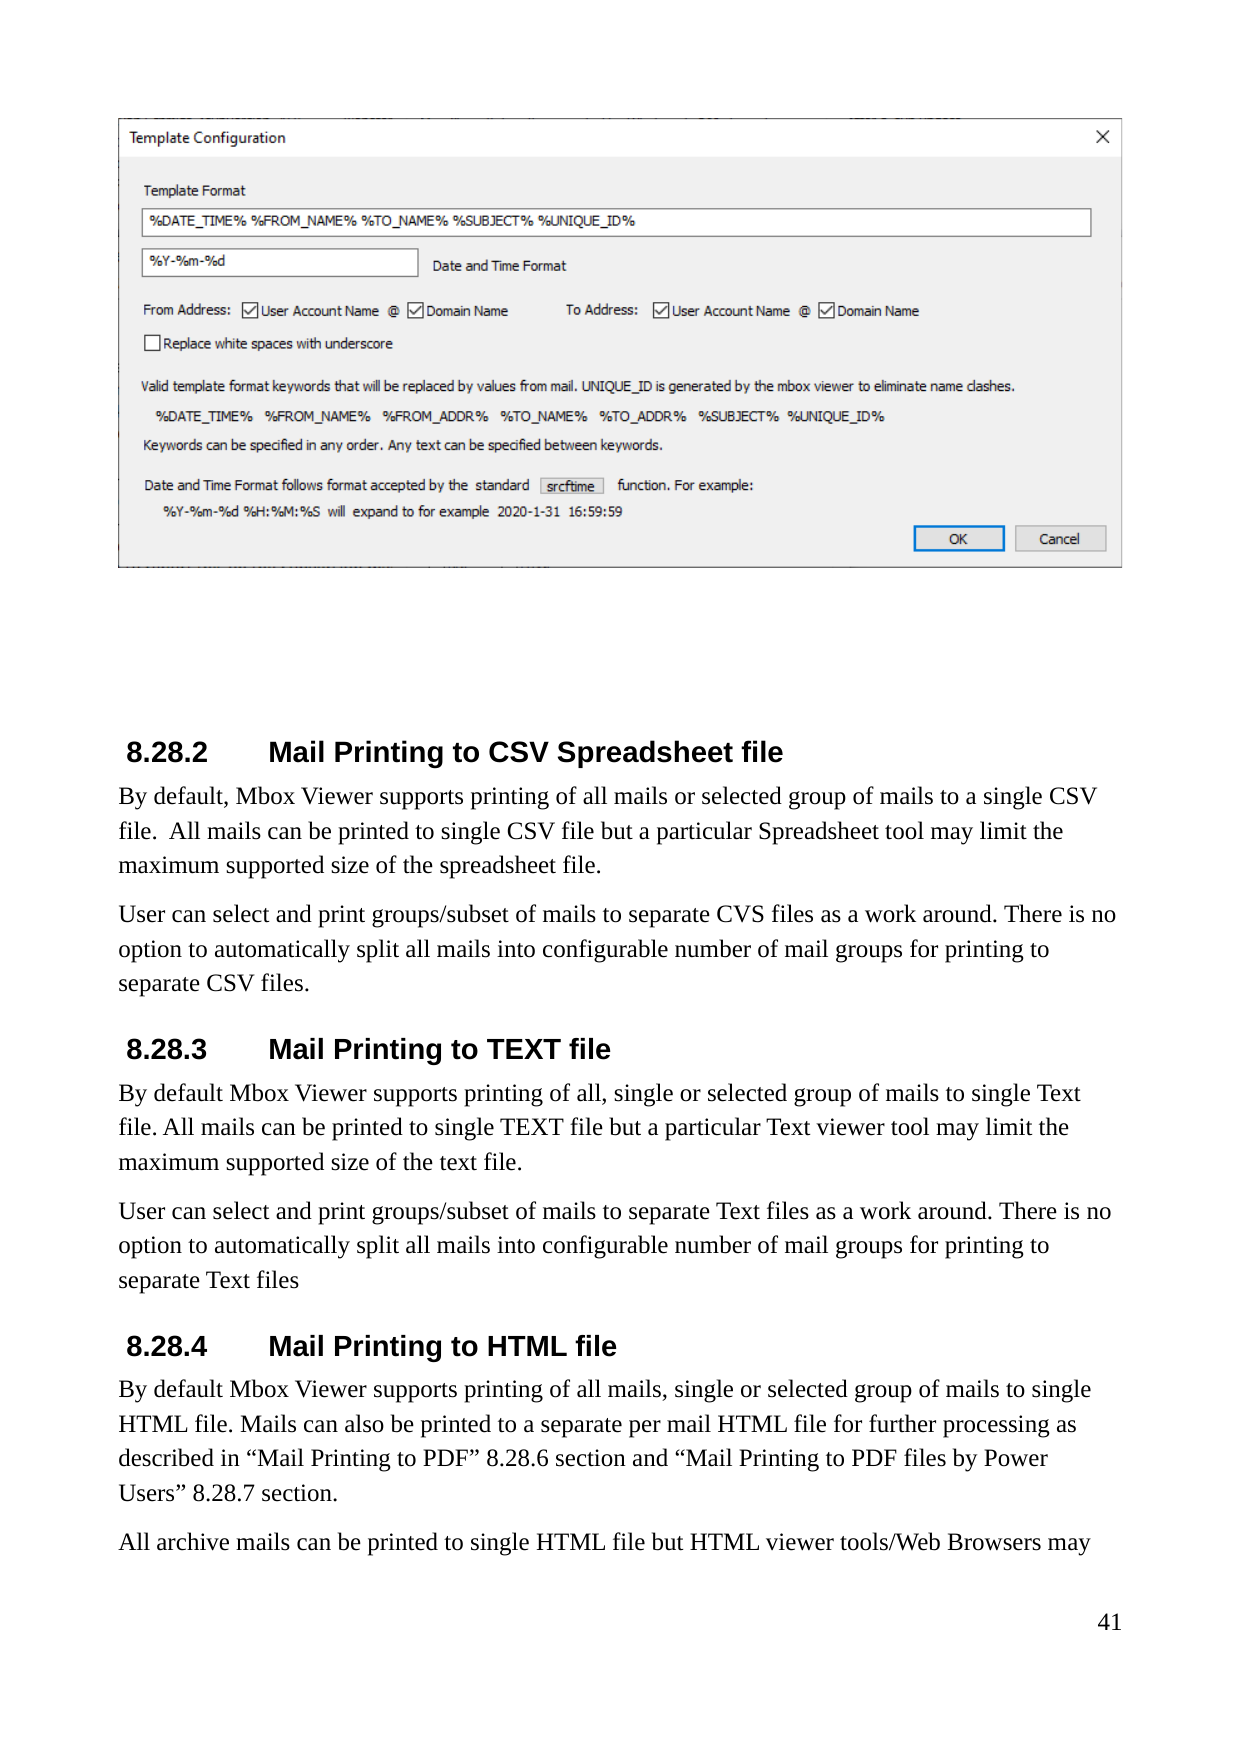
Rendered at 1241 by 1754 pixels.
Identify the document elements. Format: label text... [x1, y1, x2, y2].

text User can select and print groups/subset of mails to separate Text files as a work around. There is no option to automatically split all mails into configurable number of mail groups for printing to separate Text files [118, 1196, 1122, 1294]
picture [118, 118, 1123, 568]
subtitle Mail Printing to CSV Spreadsheet file [118, 735, 1122, 769]
text By default Mbox Viewer supports printing of all, single or selected group of mails to single Text file. All mails can be printed to single TEXT file but a particular Text viewer tool may limit the maximum supported size of the text file. [118, 1078, 1122, 1176]
text User can select and print groups/subset of mails to separate CVS files as a work around. There is no option to automatically split all mails into configurable number of mail groups for printing to separate CSV files. [118, 899, 1122, 997]
text All archive mails can be printed to single HTML file but HTML viewer tools/Web Browsers may [118, 1527, 1122, 1556]
text By default Mbox Viewer supports printing of all mails, single or selected group of mails to single HTML file. Mails can also be printed to a separate per mail HTML file for further processing as described in “Mail Printing to PDF” 8.28.6 section and “Mail Printing to PDF files by Power Users” 8.28.7 section. [118, 1374, 1122, 1507]
subtitle Mail Printing to TEXT file [118, 1032, 1122, 1065]
subtitle Mail Printing to HTML file [118, 1328, 1122, 1362]
text By default, Mbox Viewer supports printing of all mails or selected group of mails to a single CSV file. All mails can be printed to single CSV file but a particular Spreadsheet tool may limit the maximum supported size of the spreadsheet file. [118, 781, 1122, 879]
